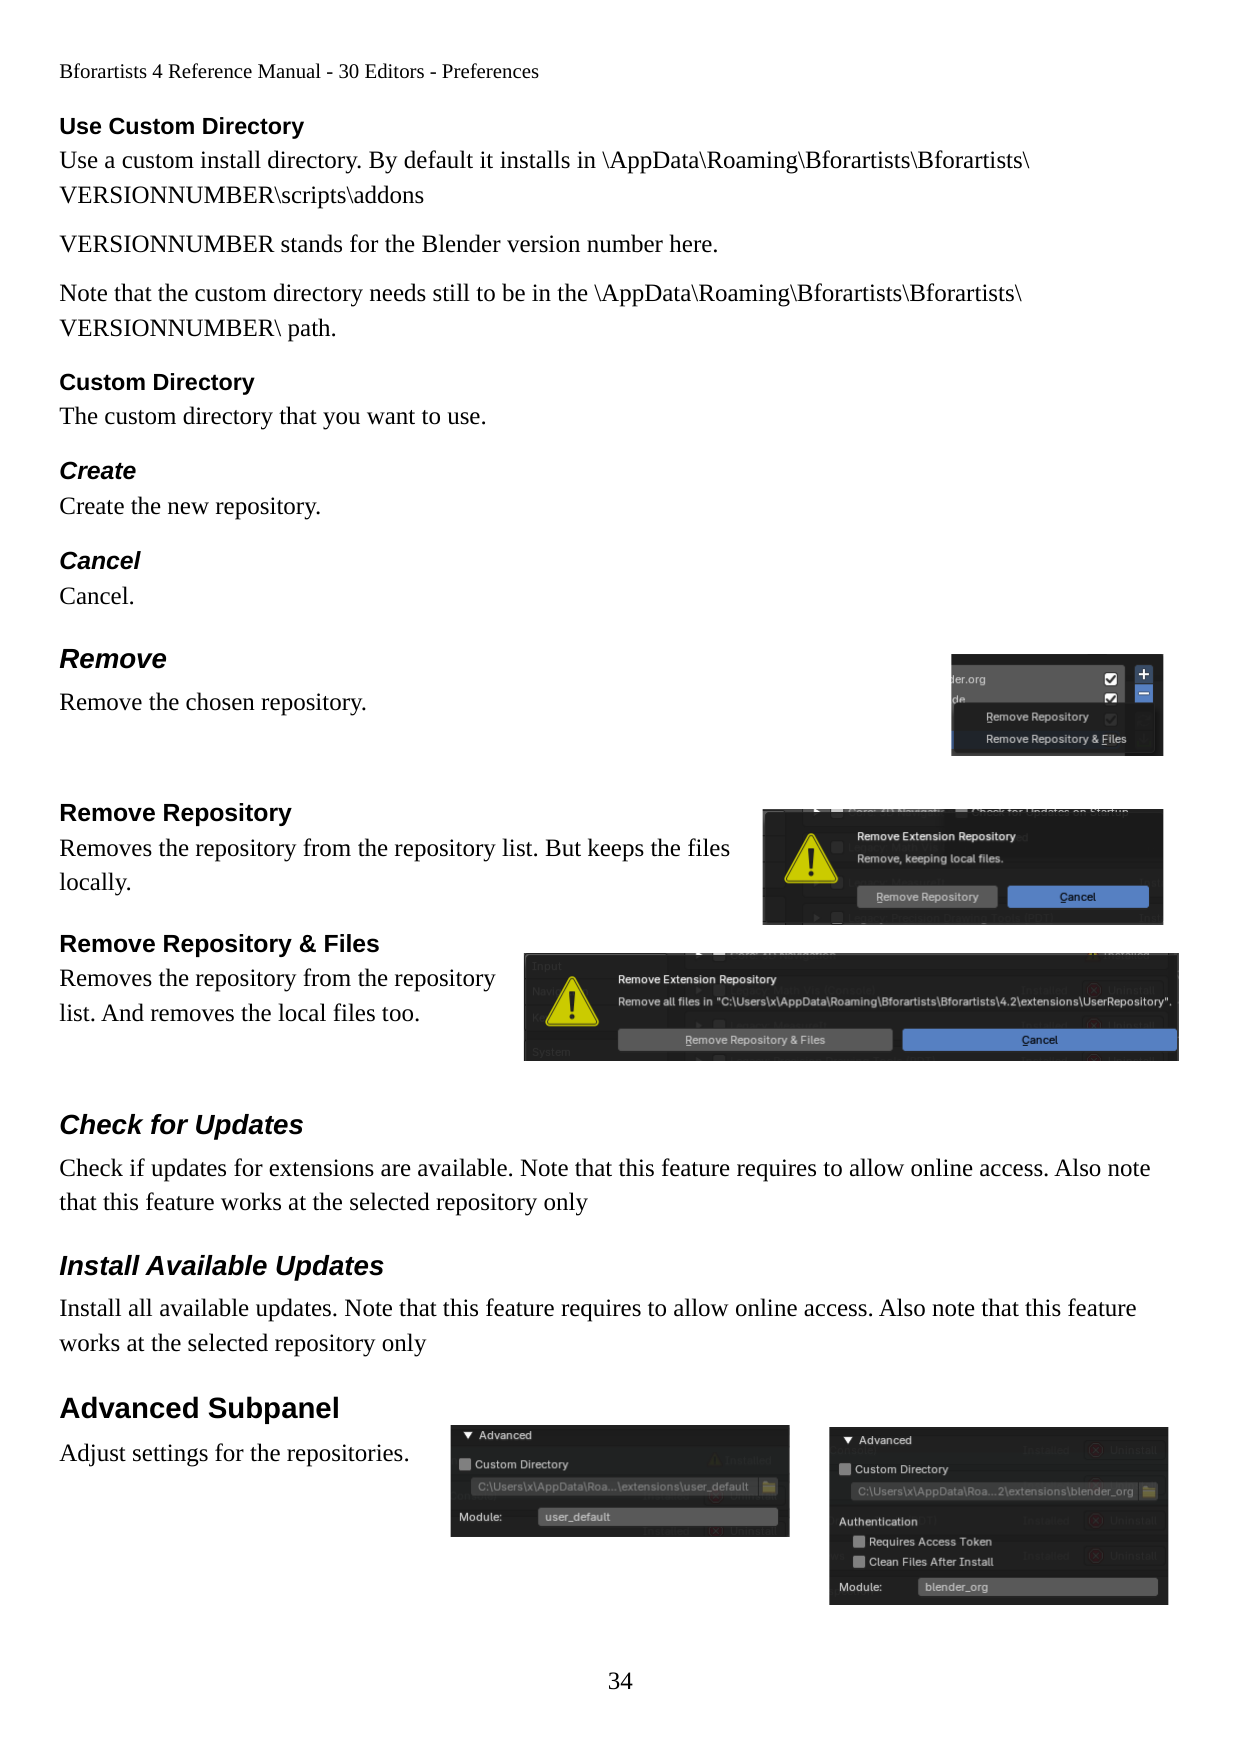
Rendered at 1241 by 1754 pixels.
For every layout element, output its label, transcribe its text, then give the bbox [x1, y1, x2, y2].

text Remove the chosen repository. [59, 687, 951, 716]
picture [762, 809, 1164, 925]
subtitle Use Custom Directory [59, 113, 1181, 139]
text The custom directory that you want to use. [59, 401, 1181, 430]
text VERSIONNUMBER stands for the Blender version number here. [59, 229, 1181, 258]
text Cancel. [59, 581, 1181, 610]
text Check if updates for extensions are available. Note that this feature requires to allow online access. Also note that this feature works at the selected repository only [59, 1153, 1181, 1216]
subtitle Check for Updates [59, 1108, 1181, 1140]
subtitle Custom Directory [59, 368, 1181, 395]
text Removes the repository from the repository list. And removes the local files too. [59, 963, 523, 1027]
picture [951, 654, 1164, 756]
text Create the new repository. [59, 491, 1181, 520]
subtitle Remove [59, 643, 1181, 675]
subtitle Remove Repository [59, 798, 1181, 826]
text Removes the repository from the repository list. But keeps the files locally. [59, 833, 762, 896]
text Use a custom install directory. By default it installs in \AppData\Roaming\Bforartists\Bforartists\VERSIONNUMBER\scripts\addons [59, 146, 1181, 209]
subtitle Cancel [59, 546, 1181, 575]
subtitle Create [59, 456, 1181, 485]
text Install all available updates. Note that this feature requires to allow online access. Also note that this feature works at the selected repository only [59, 1293, 1181, 1357]
text [790, 1438, 829, 1466]
text Adjust settings for the repositories. [59, 1438, 450, 1466]
text Note that the custom directory needs still to be in the \AppData\Roaming\Bforartists\Bforartists\VERSIONNUMBER\ path. [59, 278, 1181, 341]
picture [450, 1425, 790, 1537]
subtitle Remove Repository & Files [59, 929, 1181, 957]
subtitle Install Available Updates [59, 1249, 1181, 1281]
picture [829, 1427, 1169, 1605]
picture [523, 953, 1179, 1061]
subtitle Advanced Subpanel [59, 1391, 1181, 1425]
